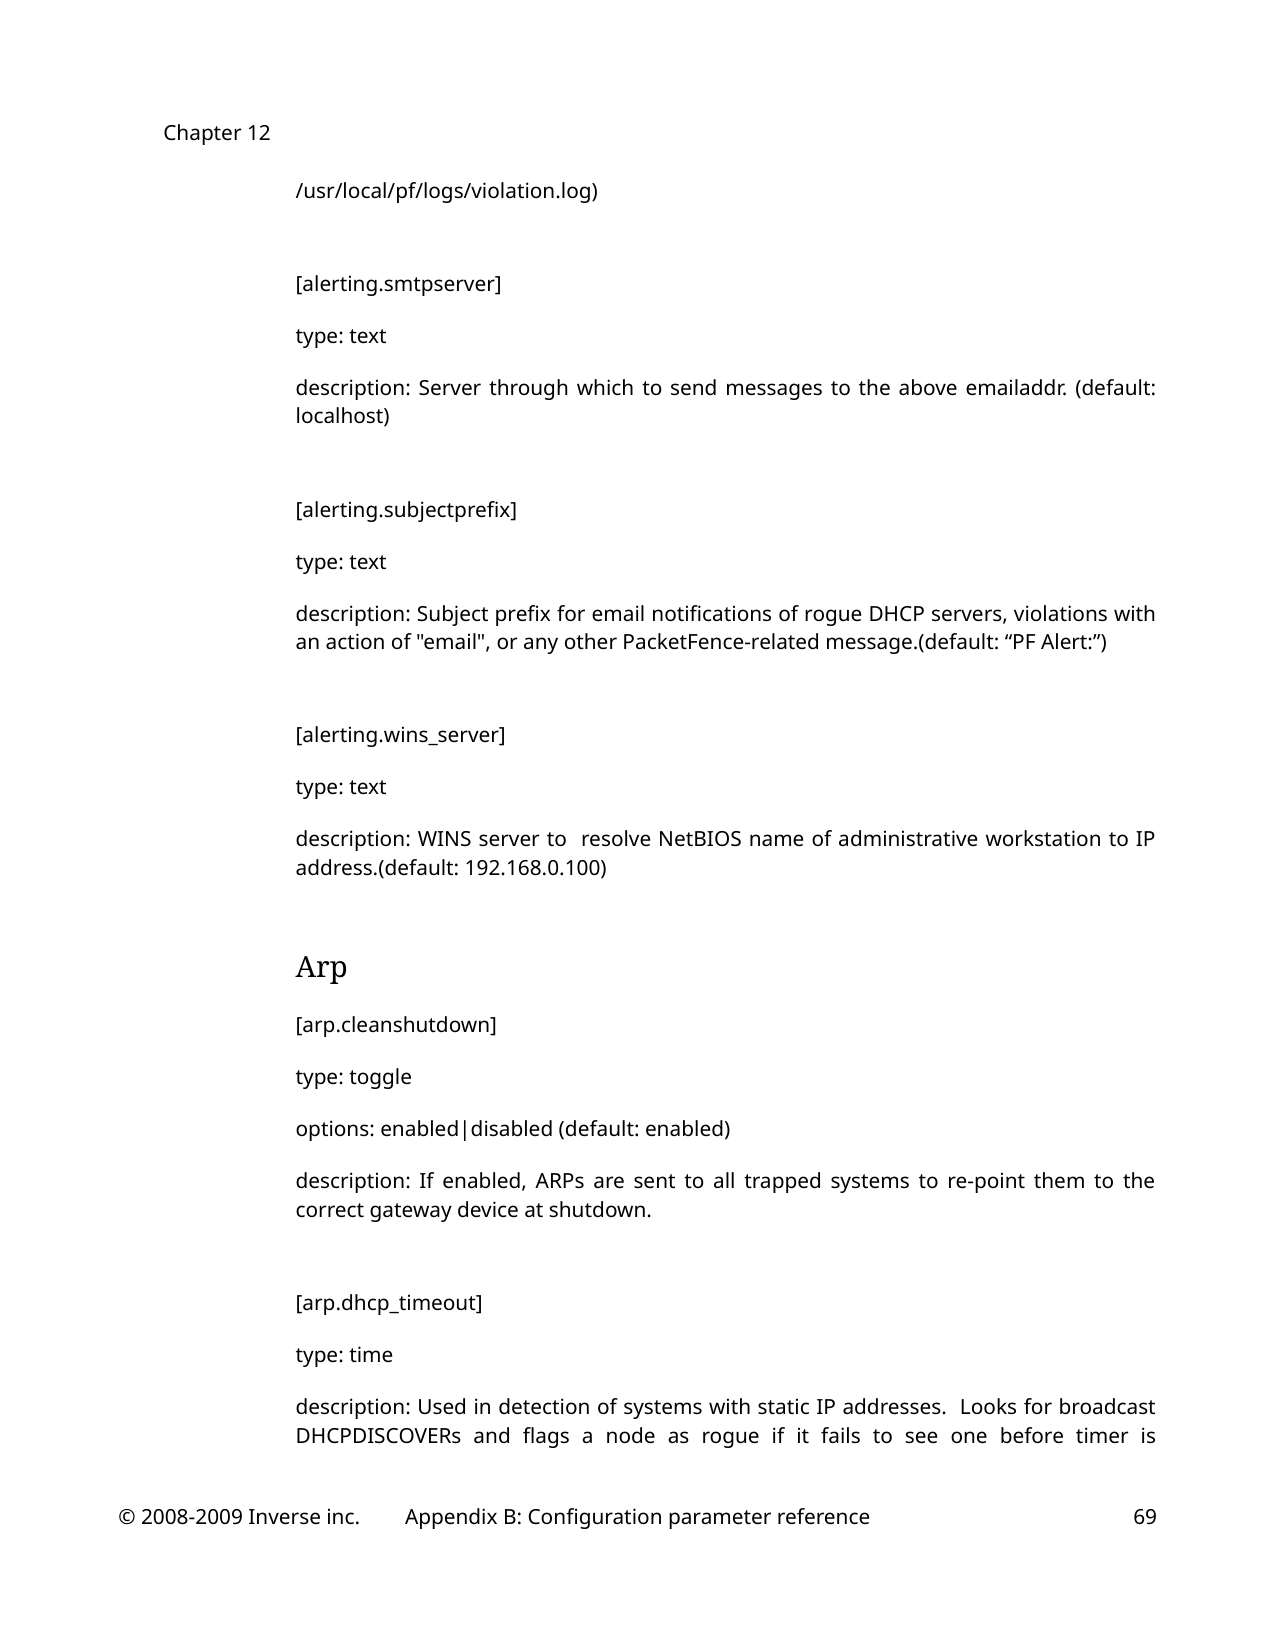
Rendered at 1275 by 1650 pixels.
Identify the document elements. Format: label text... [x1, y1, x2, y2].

text description: Subject prefix for email notifications of rogue DHCP servers, violations with an action of "email", or any other PacketFence-related message.(default: “PF Alert:”) [295, 599, 1157, 656]
text description: Used in detection of systems with static IP addresses. Looks for broadcast DHCPDISCOVERs and flags a node as rogue if it fails to see one before timer is [295, 1392, 1157, 1449]
text [alerting.subjectprefix] [295, 495, 1157, 523]
text description: If enabled, ARPs are sent to all trapped systems to re-point them to the correct gateway device at shutdown. [295, 1167, 1157, 1223]
text type: time [295, 1340, 1157, 1369]
text [arp.dhcp_timeout] [295, 1288, 1157, 1317]
text type: toggle [295, 1062, 1157, 1091]
text [alerting.wins_server] [295, 720, 1157, 749]
text description: WINS server to resolve NetBIOS name of administrative workstation to IP address.(default: 192.168.0.100) [295, 824, 1157, 881]
text description: Server through which to send messages to the above emailaddr. (default: localhost) [295, 373, 1157, 430]
text /usr/local/pf/logs/violation.log) [295, 176, 1157, 204]
text type: text [295, 321, 1157, 349]
text [alerting.smtpserver] [295, 269, 1157, 297]
text type: text [295, 772, 1157, 801]
text options: enabled|disabled (default: enabled) [295, 1114, 1157, 1143]
subtitle Arp [295, 946, 1157, 986]
text [arp.cleanshutdown] [295, 1010, 1157, 1039]
text type: text [295, 547, 1157, 575]
